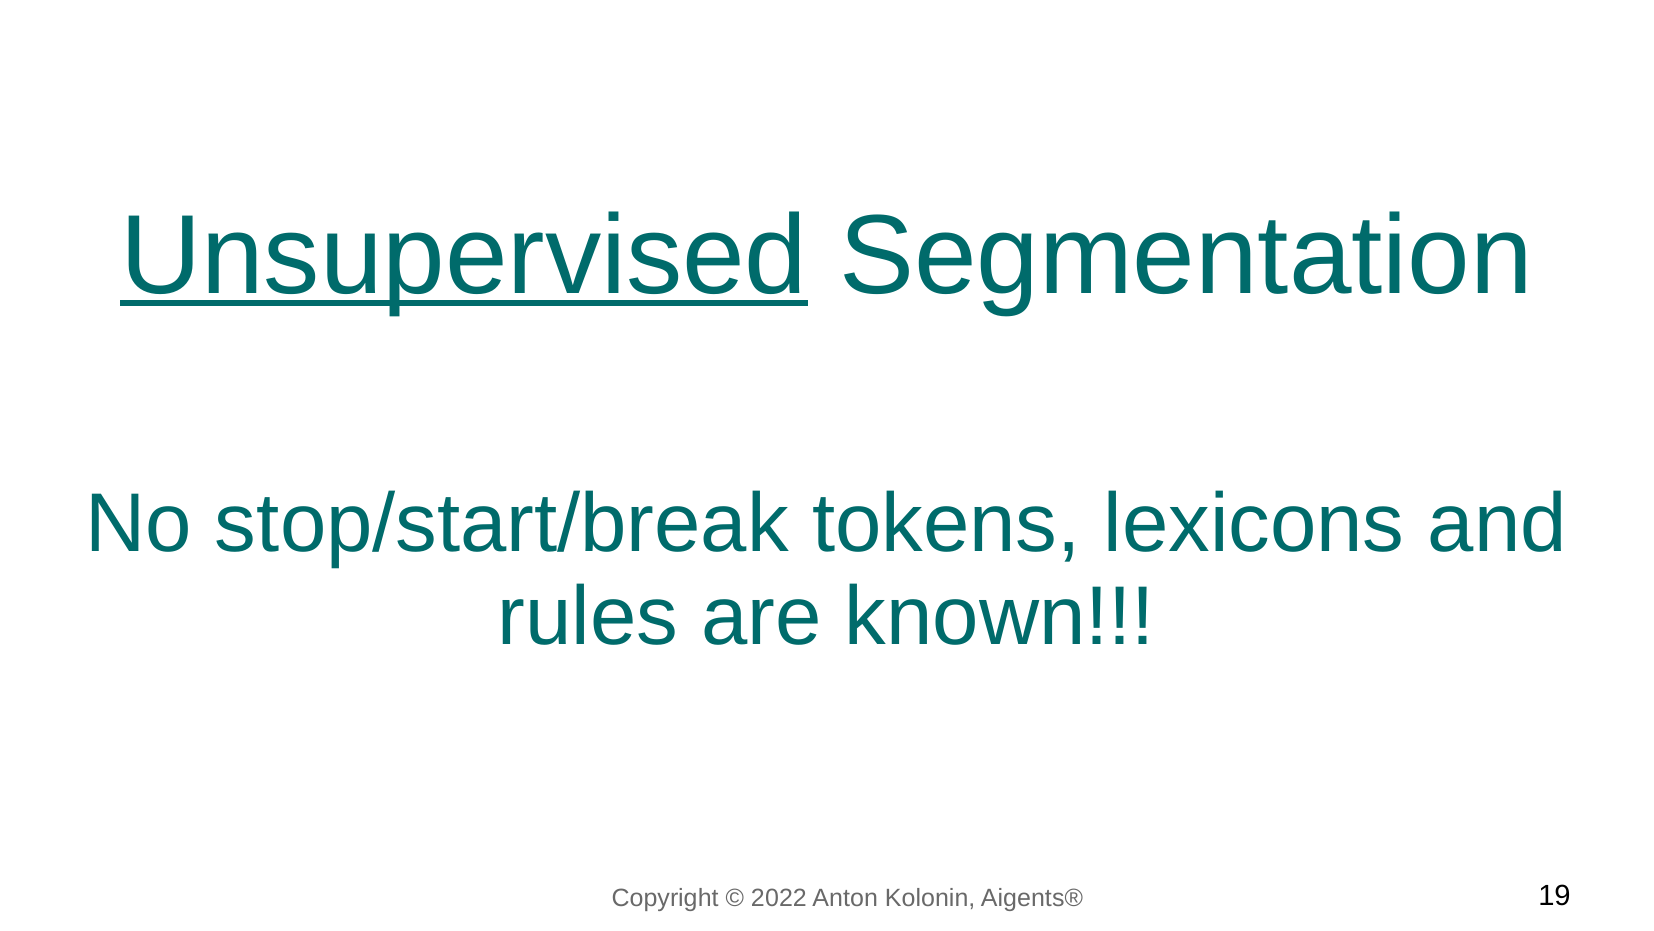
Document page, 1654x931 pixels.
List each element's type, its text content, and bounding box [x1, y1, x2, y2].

text_box Unsupervised Segmentation No stop/start/break tokens, lexicons and rules are known!!! [0, 272, 1654, 582]
